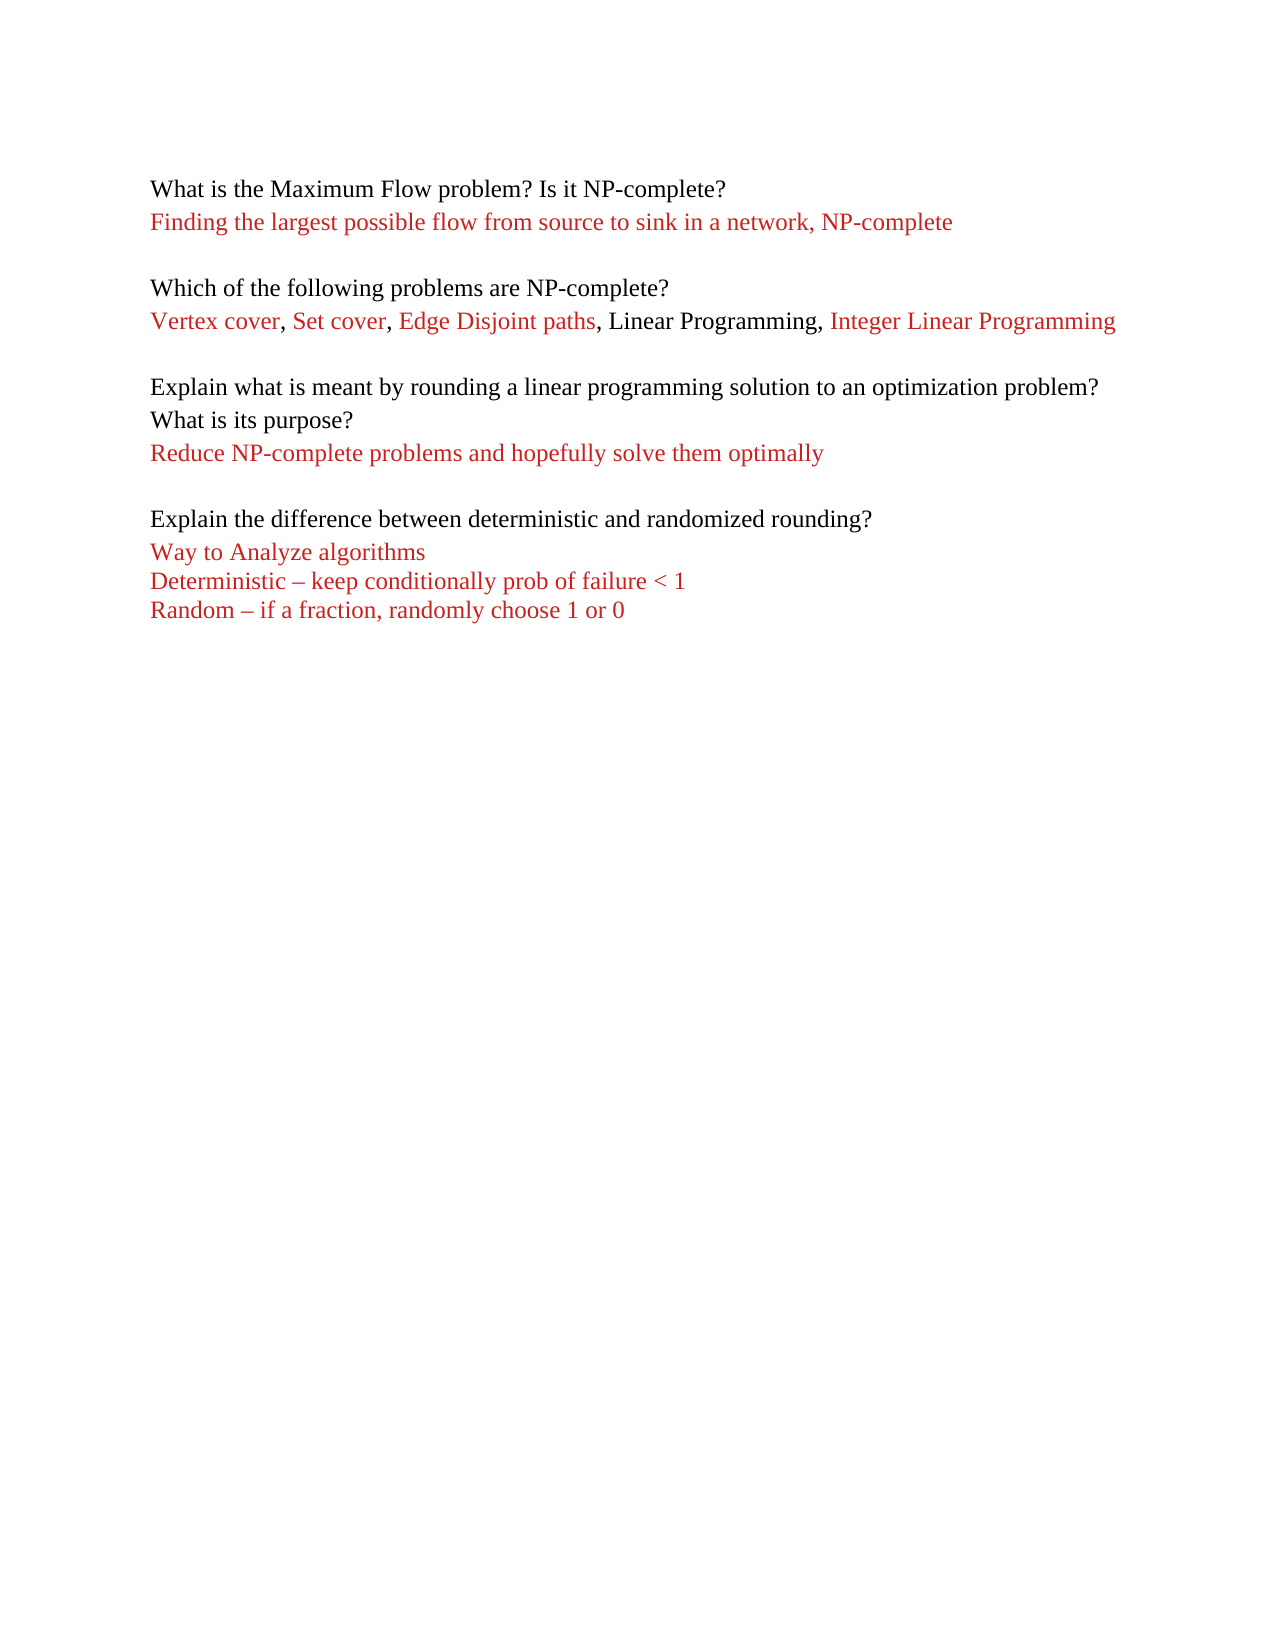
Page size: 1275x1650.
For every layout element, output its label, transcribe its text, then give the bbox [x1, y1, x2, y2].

text Explain what is meant by rounding a linear programming solution to an optimization problem? What is its purpose? [150, 339, 1125, 434]
text What is the Maximum Flow problem? Is it NP-complete? [150, 141, 1125, 203]
text Which of the following problems are NP-complete? Vertex cover, Set cover, Edge Disjoint paths, Linear Programming, Integer Linear Programming [150, 240, 1125, 335]
text Way to Analyze algorithms [150, 537, 1125, 566]
text Deterministic – keep conditionally prob of failure < 1 [150, 566, 1125, 595]
text Explain the difference between deterministic and randomized rounding? [150, 471, 1125, 533]
text Random – if a fraction, randomly choose 1 or 0 [150, 595, 1125, 623]
text Reduce NP-complete problems and hopefully solve them optimally [150, 438, 1125, 467]
text Finding the largest possible flow from source to sink in a network, NP-complete [150, 207, 1125, 236]
